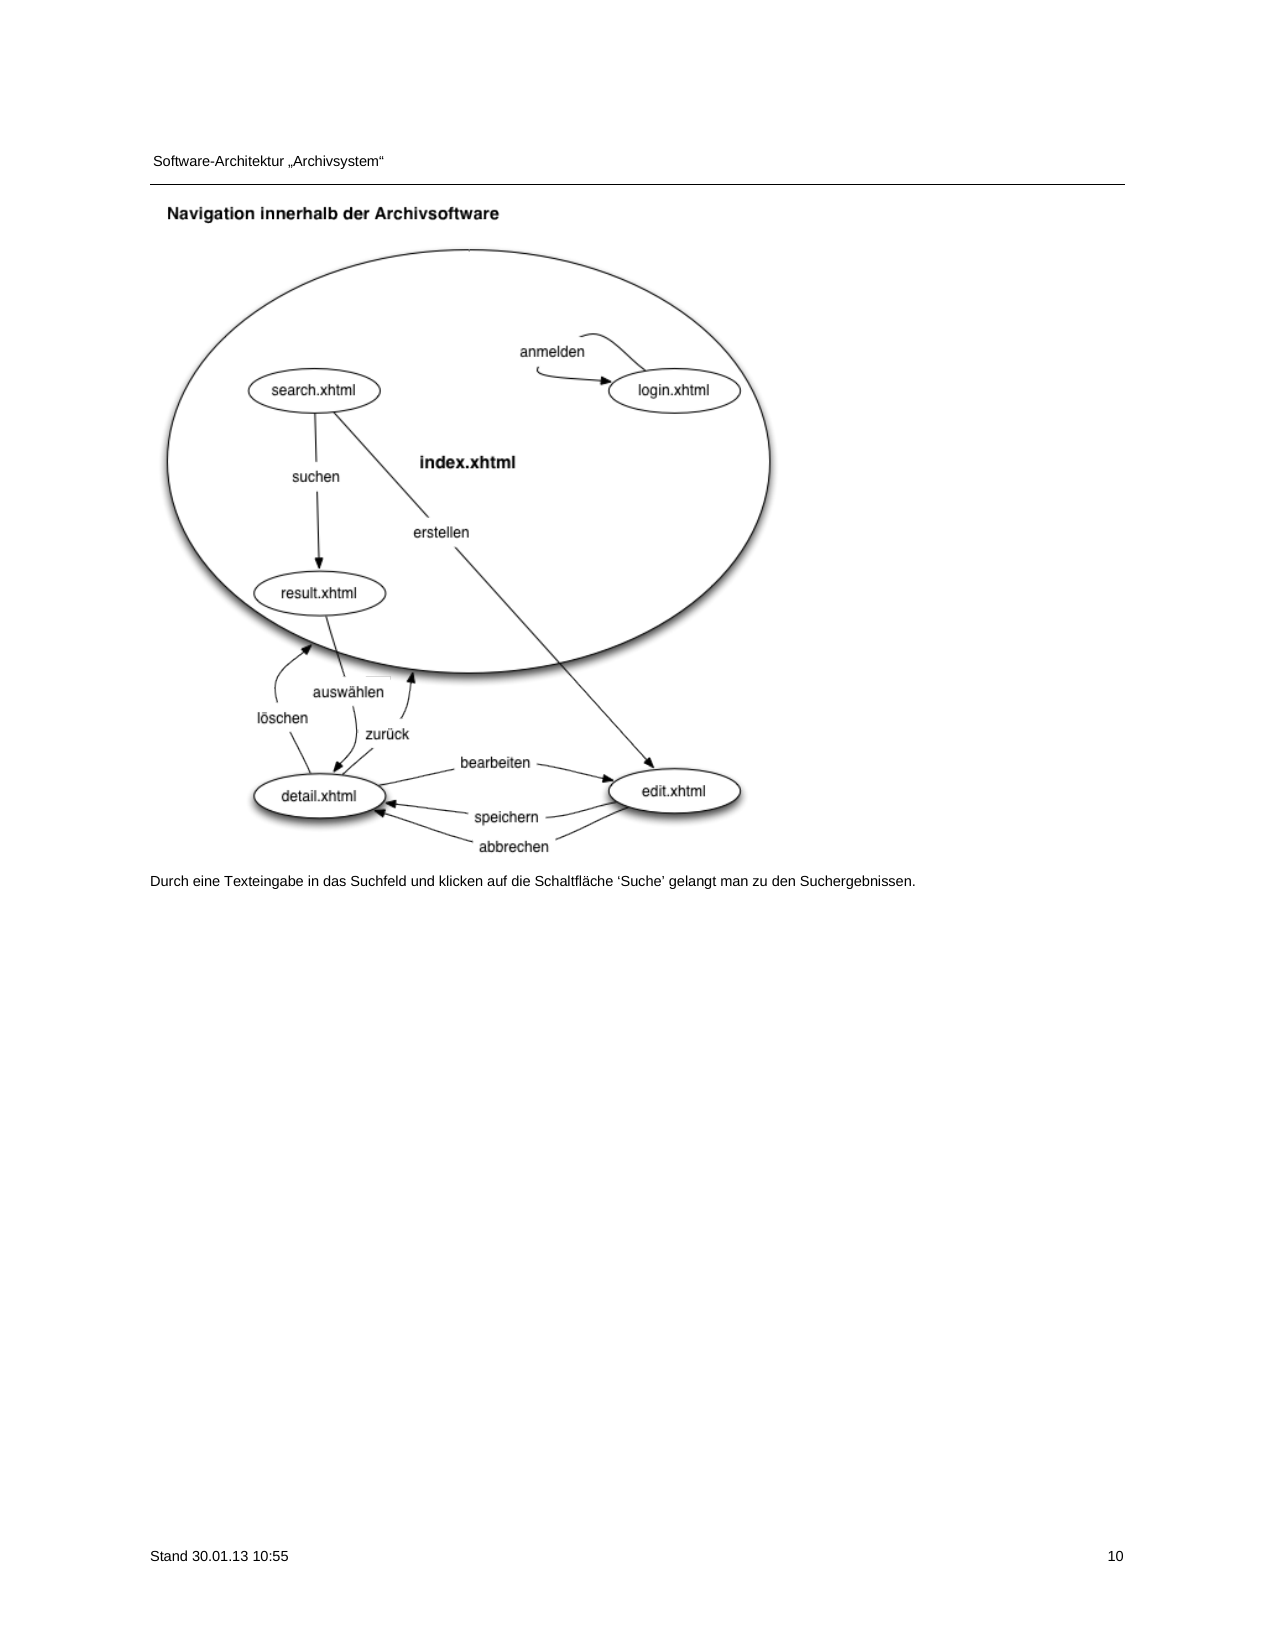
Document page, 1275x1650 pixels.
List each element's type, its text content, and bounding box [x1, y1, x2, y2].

text Durch eine Texteingabe in das Suchfeld und klicken auf die Schaltfläche ‘Suche’ gelangt man zu den Suchergebnissen. [150, 874, 1125, 902]
picture [152, 201, 783, 862]
